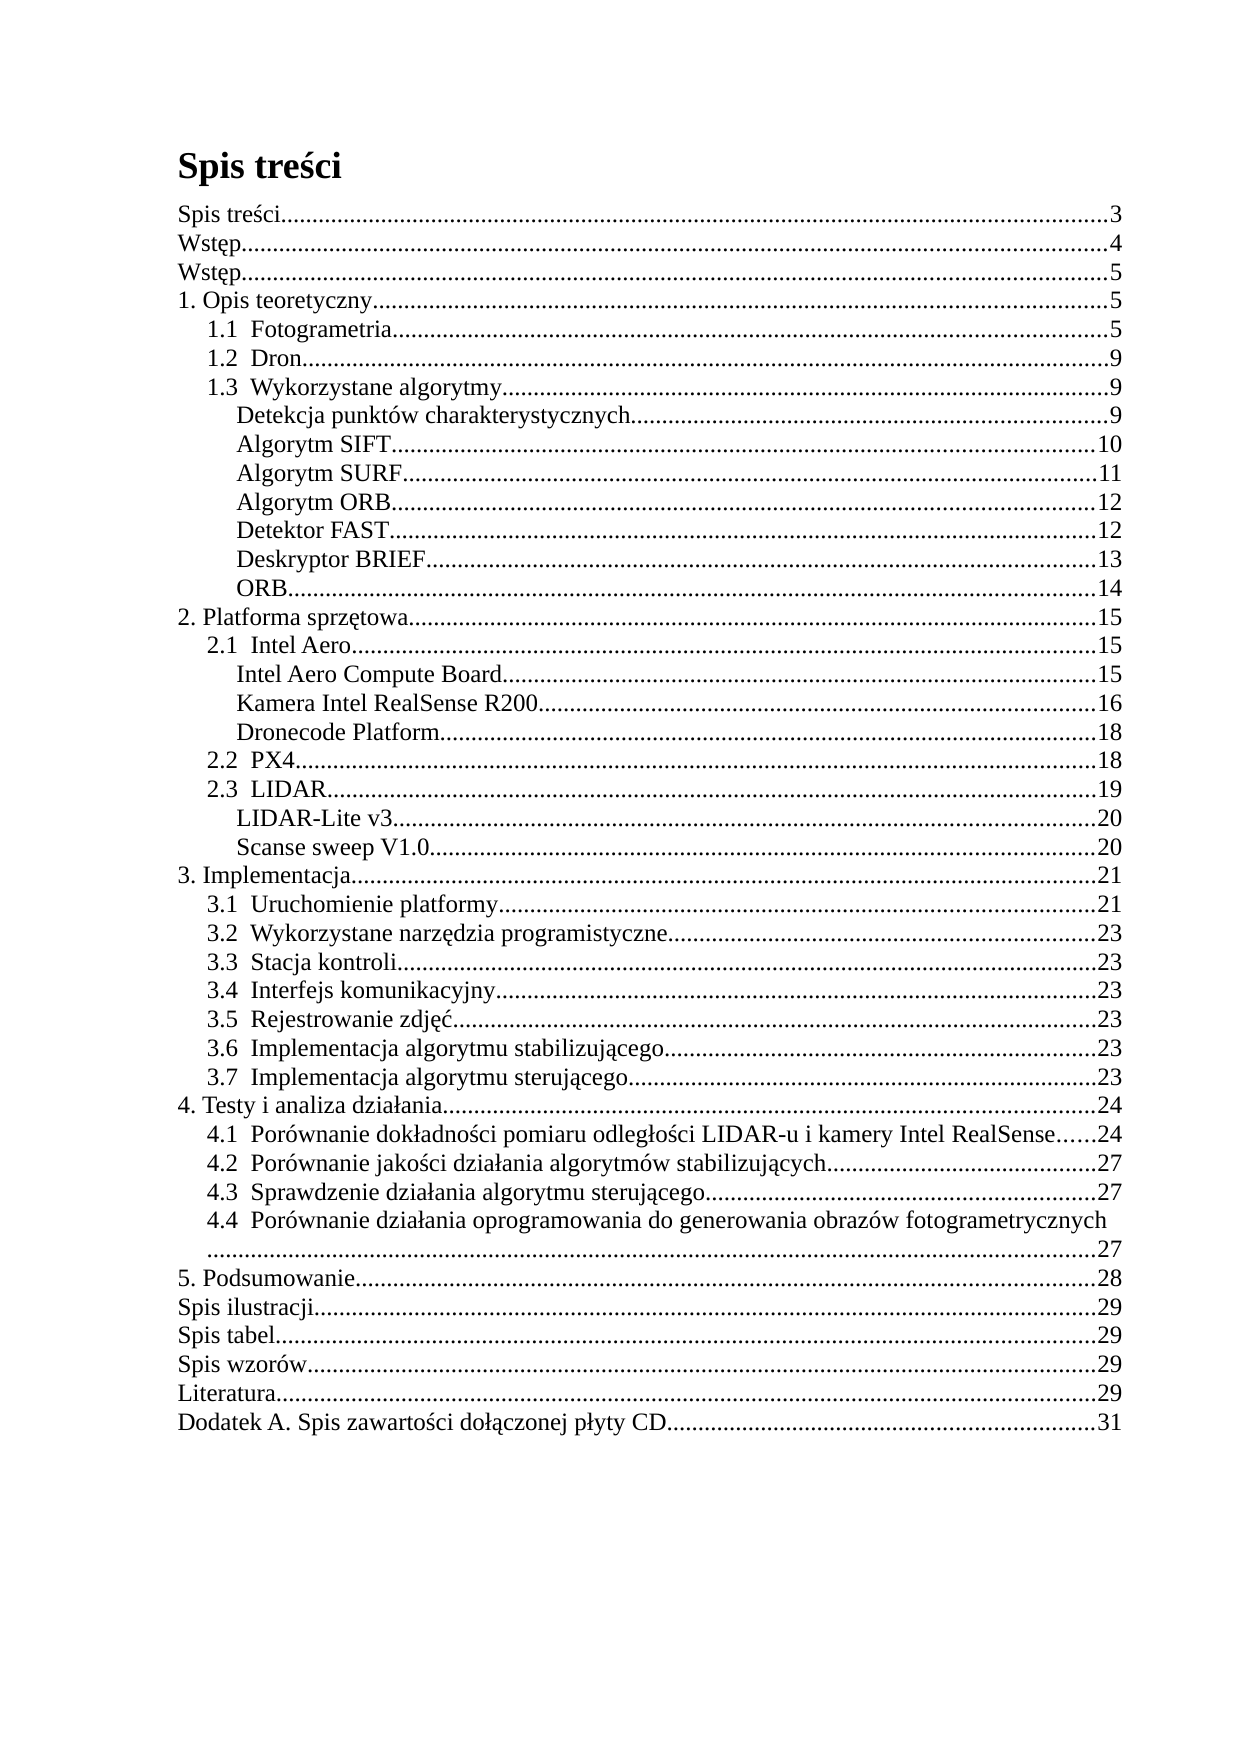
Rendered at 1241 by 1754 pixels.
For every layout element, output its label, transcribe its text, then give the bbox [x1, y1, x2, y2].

text Literatura 29 [177, 1378, 1122, 1407]
text ORB 14 [236, 573, 1122, 602]
text 4.3 Sprawdzenie działania algorytmu sterującego 27 [207, 1177, 1122, 1206]
text Scanse sweep V1.0 20 [236, 832, 1122, 861]
text Detekcja punktów charakterystycznych 9 [236, 401, 1122, 429]
text Deskryptor BRIEF 13 [236, 544, 1122, 573]
text 3.2 Wykorzystane narzędzia programistyczne 23 [207, 918, 1122, 947]
subtitle Spis treści [177, 143, 1122, 187]
text 2.1 Intel Aero 15 [207, 631, 1122, 659]
text Algorytm SURF 11 [236, 458, 1122, 487]
text 2. Platforma sprzętowa 15 [177, 602, 1122, 631]
text Spis tabel 29 [177, 1321, 1122, 1349]
text Algorytm ORB 12 [236, 487, 1122, 516]
text Wstęp 4 [177, 228, 1122, 257]
text Spis ilustracji 29 [177, 1292, 1122, 1321]
text Dodatek A. Spis zawartości dołączonej płyty CD 31 [177, 1407, 1122, 1436]
text 4.2 Porównanie jakości działania algorytmów stabilizujących 27 [207, 1148, 1122, 1177]
text 4.4 Porównanie działania oprogramowania do generowania obrazów fotogrametrycznych 27 [207, 1206, 1122, 1263]
text 3.1 Uruchomienie platformy 21 [207, 889, 1122, 918]
text 3.3 Stacja kontroli 23 [207, 947, 1122, 976]
text 5. Podsumowanie 28 [177, 1263, 1122, 1292]
text 3.6 Implementacja algorytmu stabilizującego 23 [207, 1033, 1122, 1062]
text Spis wzorów 29 [177, 1349, 1122, 1378]
text Algorytm SIFT 10 [236, 429, 1122, 458]
text Wstęp 5 [177, 257, 1122, 286]
text 4.1 Porównanie dokładności pomiaru odległości LIDAR-u i kamery Intel RealSense 24 [207, 1119, 1122, 1148]
text 4. Testy i analiza działania 24 [177, 1091, 1122, 1119]
text 3.7 Implementacja algorytmu sterującego 23 [207, 1062, 1122, 1091]
text 3.5 Rejestrowanie zdjęć 23 [207, 1004, 1122, 1033]
text Detektor FAST 12 [236, 516, 1122, 544]
text Kamera Intel RealSense R200 16 [236, 688, 1122, 717]
text 1.2 Dron 9 [207, 343, 1122, 372]
text 2.3 LIDAR 19 [207, 774, 1122, 803]
text 1.1 Fotogrametria 5 [207, 314, 1122, 343]
text 1. Opis teoretyczny 5 [177, 286, 1122, 314]
text 1.3 Wykorzystane algorytmy 9 [207, 372, 1122, 401]
text 3. Implementacja 21 [177, 861, 1122, 889]
text 2.2 PX4 18 [207, 746, 1122, 774]
text LIDAR-Lite v3 20 [236, 803, 1122, 832]
text Dronecode Platform 18 [236, 717, 1122, 746]
text Spis treści 3 [177, 199, 1122, 228]
text 3.4 Interfejs komunikacyjny 23 [207, 976, 1122, 1004]
text Intel Aero Compute Board 15 [236, 659, 1122, 688]
